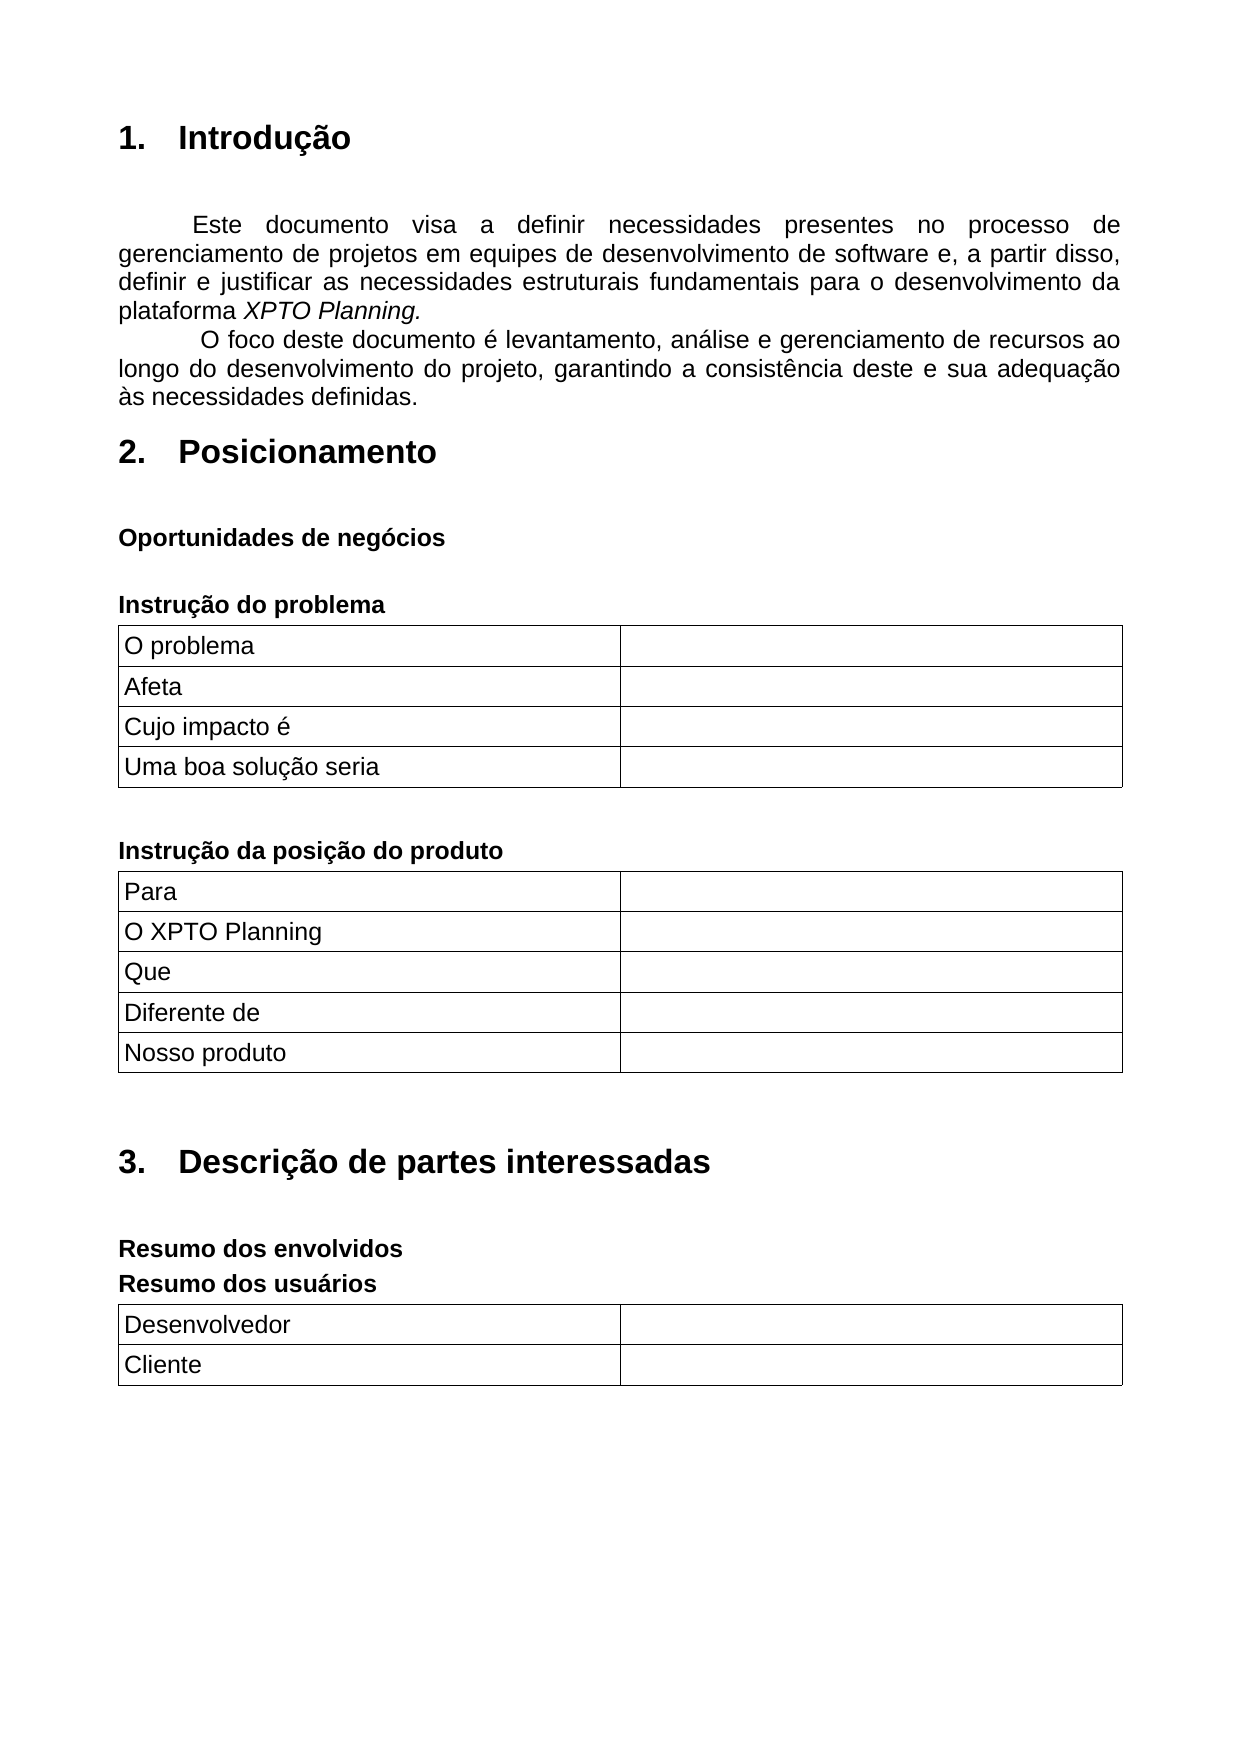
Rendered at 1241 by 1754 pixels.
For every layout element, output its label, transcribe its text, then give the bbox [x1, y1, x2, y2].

table_cell Uma boa solução seria [119, 747, 620, 787]
table_cell [621, 993, 1122, 1032]
subtitle Introdução [118, 118, 1122, 157]
subtitle Instrução do problema [118, 590, 1122, 619]
table_cell Cliente [119, 1345, 620, 1384]
subtitle Descrição de partes interessadas [118, 1142, 1122, 1181]
subtitle Resumo dos usuários [118, 1269, 1122, 1297]
subtitle Oportunidades de negócios [118, 523, 1122, 552]
table_header [621, 872, 1122, 911]
table_header [621, 1305, 1122, 1344]
table_cell [621, 952, 1122, 992]
table_header [621, 626, 1122, 666]
table_header Para [119, 872, 620, 911]
table_cell O XPTO Planning [119, 912, 620, 951]
table_cell [621, 1033, 1122, 1072]
table_cell [621, 912, 1122, 951]
table_cell [621, 667, 1122, 706]
table_cell Que [119, 952, 620, 992]
text O foco deste documento é levantamento, análise e gerenciamento de recursos ao longo do desenvolvimento do projeto, garantindo a consistência deste e sua adequação às necessidades definidas. [118, 325, 1122, 411]
table_cell [621, 707, 1122, 746]
table_cell Diferente de [119, 993, 620, 1032]
table_cell [621, 747, 1122, 787]
table_cell Cujo impacto é [119, 707, 620, 746]
text Este documento visa a definir necessidades presentes no processo de gerenciamento de projetos em equipes de desenvolvimento de software e, a partir disso, definir e justificar as necessidades estruturais fundamentais para o desenvolvimento da plataforma XPTO Planning. [118, 210, 1122, 325]
subtitle Instrução da posição do produto [118, 836, 1122, 864]
table_header Desenvolvedor [119, 1305, 620, 1344]
table_cell Nosso produto [119, 1033, 620, 1072]
table_cell Afeta [119, 667, 620, 706]
table_cell [621, 1345, 1122, 1384]
subtitle Resumo dos envolvidos [118, 1234, 1122, 1262]
subtitle Posicionamento [118, 432, 1122, 470]
table_header O problema [119, 626, 620, 666]
